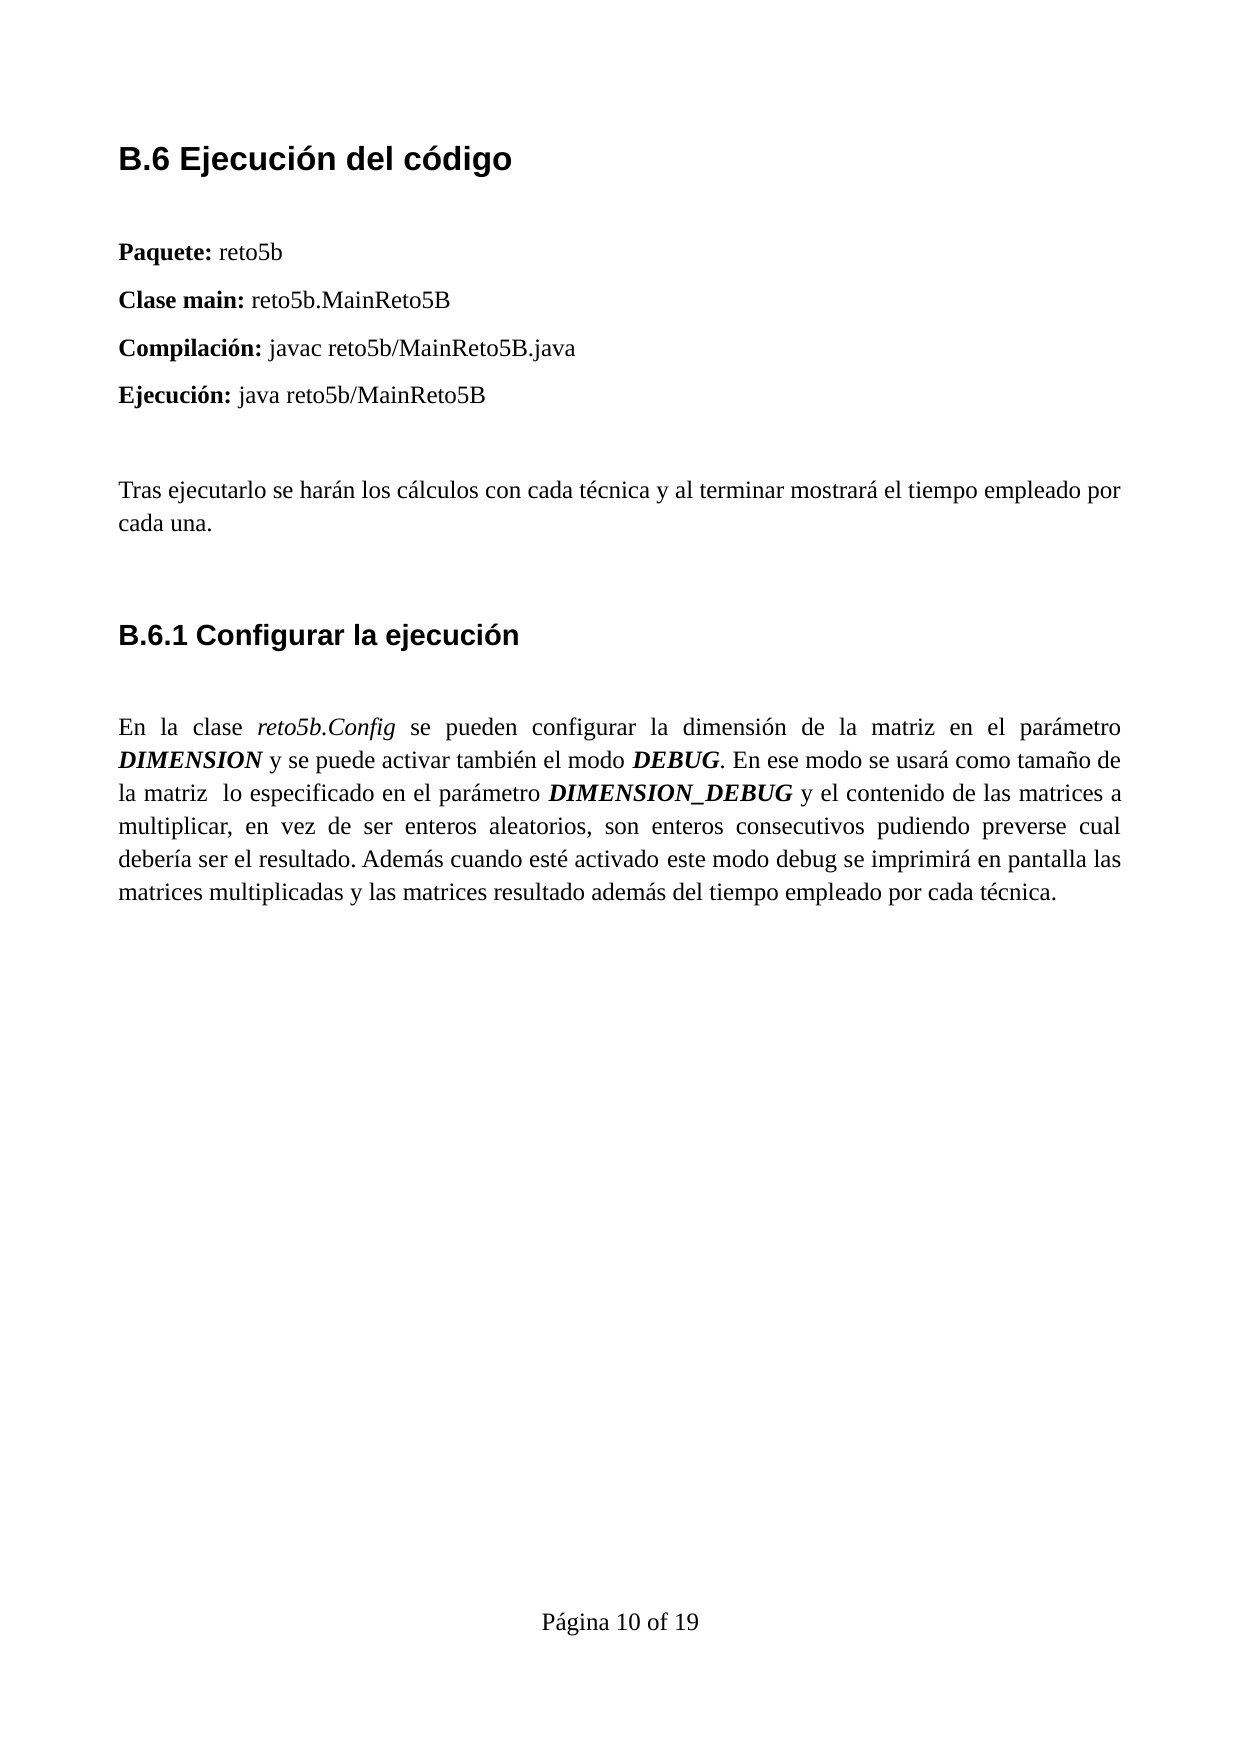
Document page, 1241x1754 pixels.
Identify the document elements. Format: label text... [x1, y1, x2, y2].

text Ejecución: java reto5b/MainReto5B [118, 380, 1122, 409]
text Paquete: reto5b [118, 237, 1122, 266]
subtitle B.6.1 Configurar la ejecución [118, 618, 1122, 652]
text En la clase reto5b.Config se pueden configurar la dimensión de la matriz en el parámetro DIMENSION y se puede activar también el modo DEBUG. En ese modo se usará como tamaño de la matriz lo especificado en el parámetro DIMENSION_DEBUG y el contenido de las matrices a multiplicar, en vez de ser enteros aleatorios, son enteros consecutivos pudiendo preverse cual debería ser el resultado. Además cuando esté activado este modo debug se imprimirá en pantalla las matrices multiplicadas y las matrices resultado además del tiempo empleado por cada técnica. [118, 712, 1122, 906]
text Compilación: javac reto5b/MainReto5B.java [118, 333, 1122, 361]
text Clase main: reto5b.MainReto5B [118, 285, 1122, 314]
subtitle B.6 Ejecución del código [118, 139, 1122, 177]
text Tras ejecutarlo se harán los cálculos con cada técnica y al terminar mostrará el tiempo empleado por cada una. [118, 476, 1122, 537]
